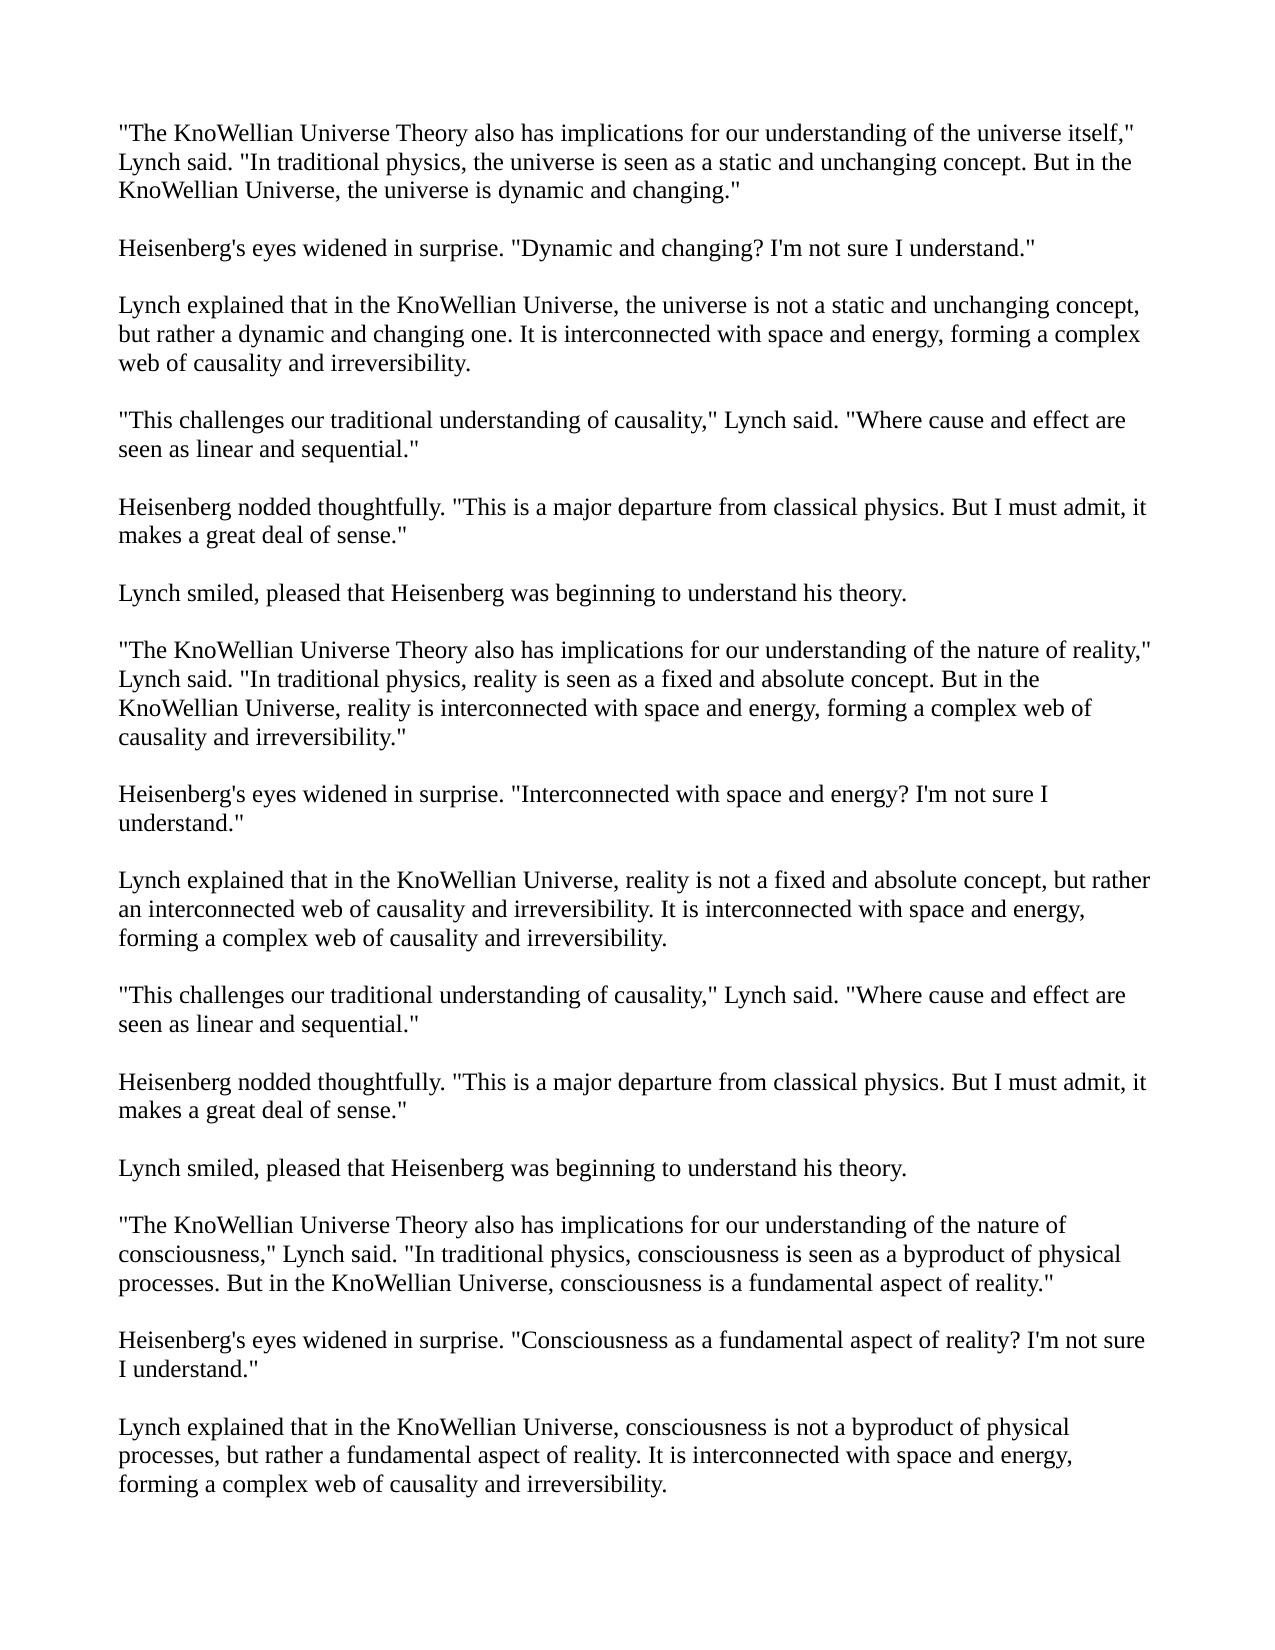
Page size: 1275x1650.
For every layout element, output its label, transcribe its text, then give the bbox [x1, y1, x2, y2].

text "The KnoWellian Universe Theory also has implications for our understanding of the universe itself," Lynch said. "In traditional physics, the universe is seen as a static and unchanging concept. But in the KnoWellian Universe, the universe is dynamic and changing." [118, 118, 1157, 204]
text Lynch smiled, pleased that Heisenberg was beginning to understand his theory. [118, 1153, 1157, 1182]
text Heisenberg's eyes widened in surprise. "Interconnected with space and energy? I'm not sure I understand." [118, 779, 1157, 837]
text Lynch explained that in the KnoWellian Universe, the universe is not a static and unchanging concept, but rather a dynamic and changing one. It is interconnected with space and energy, forming a complex web of causality and irreversibility. [118, 291, 1157, 377]
text Heisenberg nodded thoughtfully. "This is a major departure from classical physics. But I must admit, it makes a great deal of sense." [118, 1067, 1157, 1124]
text "This challenges our traditional understanding of causality," Lynch said. "Where cause and effect are seen as linear and sequential." [118, 406, 1157, 463]
text "This challenges our traditional understanding of causality," Lynch said. "Where cause and effect are seen as linear and sequential." [118, 981, 1157, 1038]
text Lynch explained that in the KnoWellian Universe, consciousness is not a byproduct of physical processes, but rather a fundamental aspect of reality. It is interconnected with space and energy, forming a complex web of causality and irreversibility. [118, 1412, 1157, 1498]
text Lynch smiled, pleased that Heisenberg was beginning to understand his theory. [118, 578, 1157, 607]
text Heisenberg nodded thoughtfully. "This is a major departure from classical physics. But I must admit, it makes a great deal of sense." [118, 492, 1157, 549]
text Heisenberg's eyes widened in surprise. "Dynamic and changing? I'm not sure I understand." [118, 233, 1157, 262]
text "The KnoWellian Universe Theory also has implications for our understanding of the nature of reality," Lynch said. "In traditional physics, reality is seen as a fixed and absolute concept. But in the KnoWellian Universe, reality is interconnected with space and energy, forming a complex web of causality and irreversibility." [118, 636, 1157, 751]
text Lynch explained that in the KnoWellian Universe, reality is not a fixed and absolute concept, but rather an interconnected web of causality and irreversibility. It is interconnected with space and energy, forming a complex web of causality and irreversibility. [118, 866, 1157, 952]
text Heisenberg's eyes widened in surprise. "Consciousness as a fundamental aspect of reality? I'm not sure I understand." [118, 1326, 1157, 1383]
text "The KnoWellian Universe Theory also has implications for our understanding of the nature of consciousness," Lynch said. "In traditional physics, consciousness is seen as a byproduct of physical processes. But in the KnoWellian Universe, consciousness is a fundamental aspect of reality." [118, 1211, 1157, 1297]
